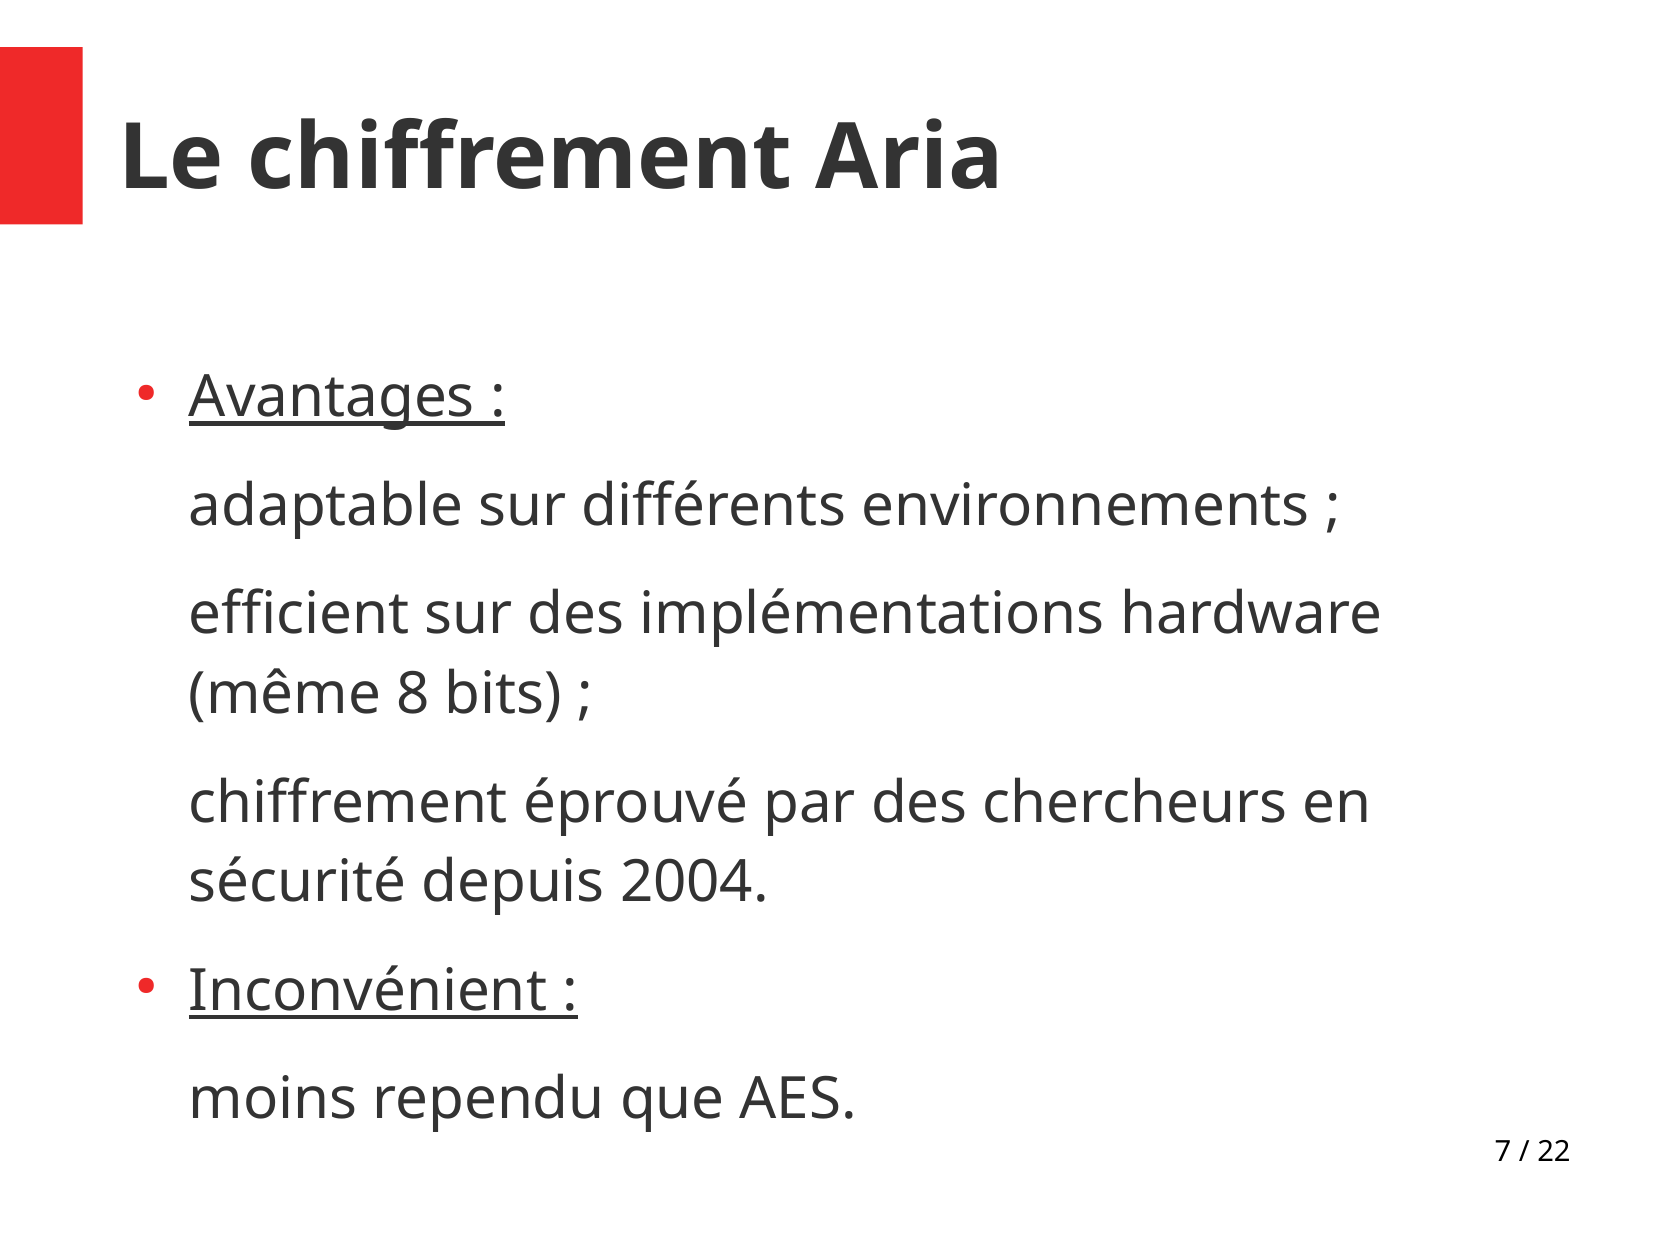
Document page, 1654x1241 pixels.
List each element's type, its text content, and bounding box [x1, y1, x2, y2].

title Le chiffrement Aria [118, 49, 1571, 257]
list Avantages : adaptable sur différents environnements ; efficient sur des implémentations hardware (même 8 bits) ; chiffrement éprouvé par des chercheurs en sécurité depuis 2004. Inconvénient : moins rependu que AES. [118, 354, 1536, 1074]
